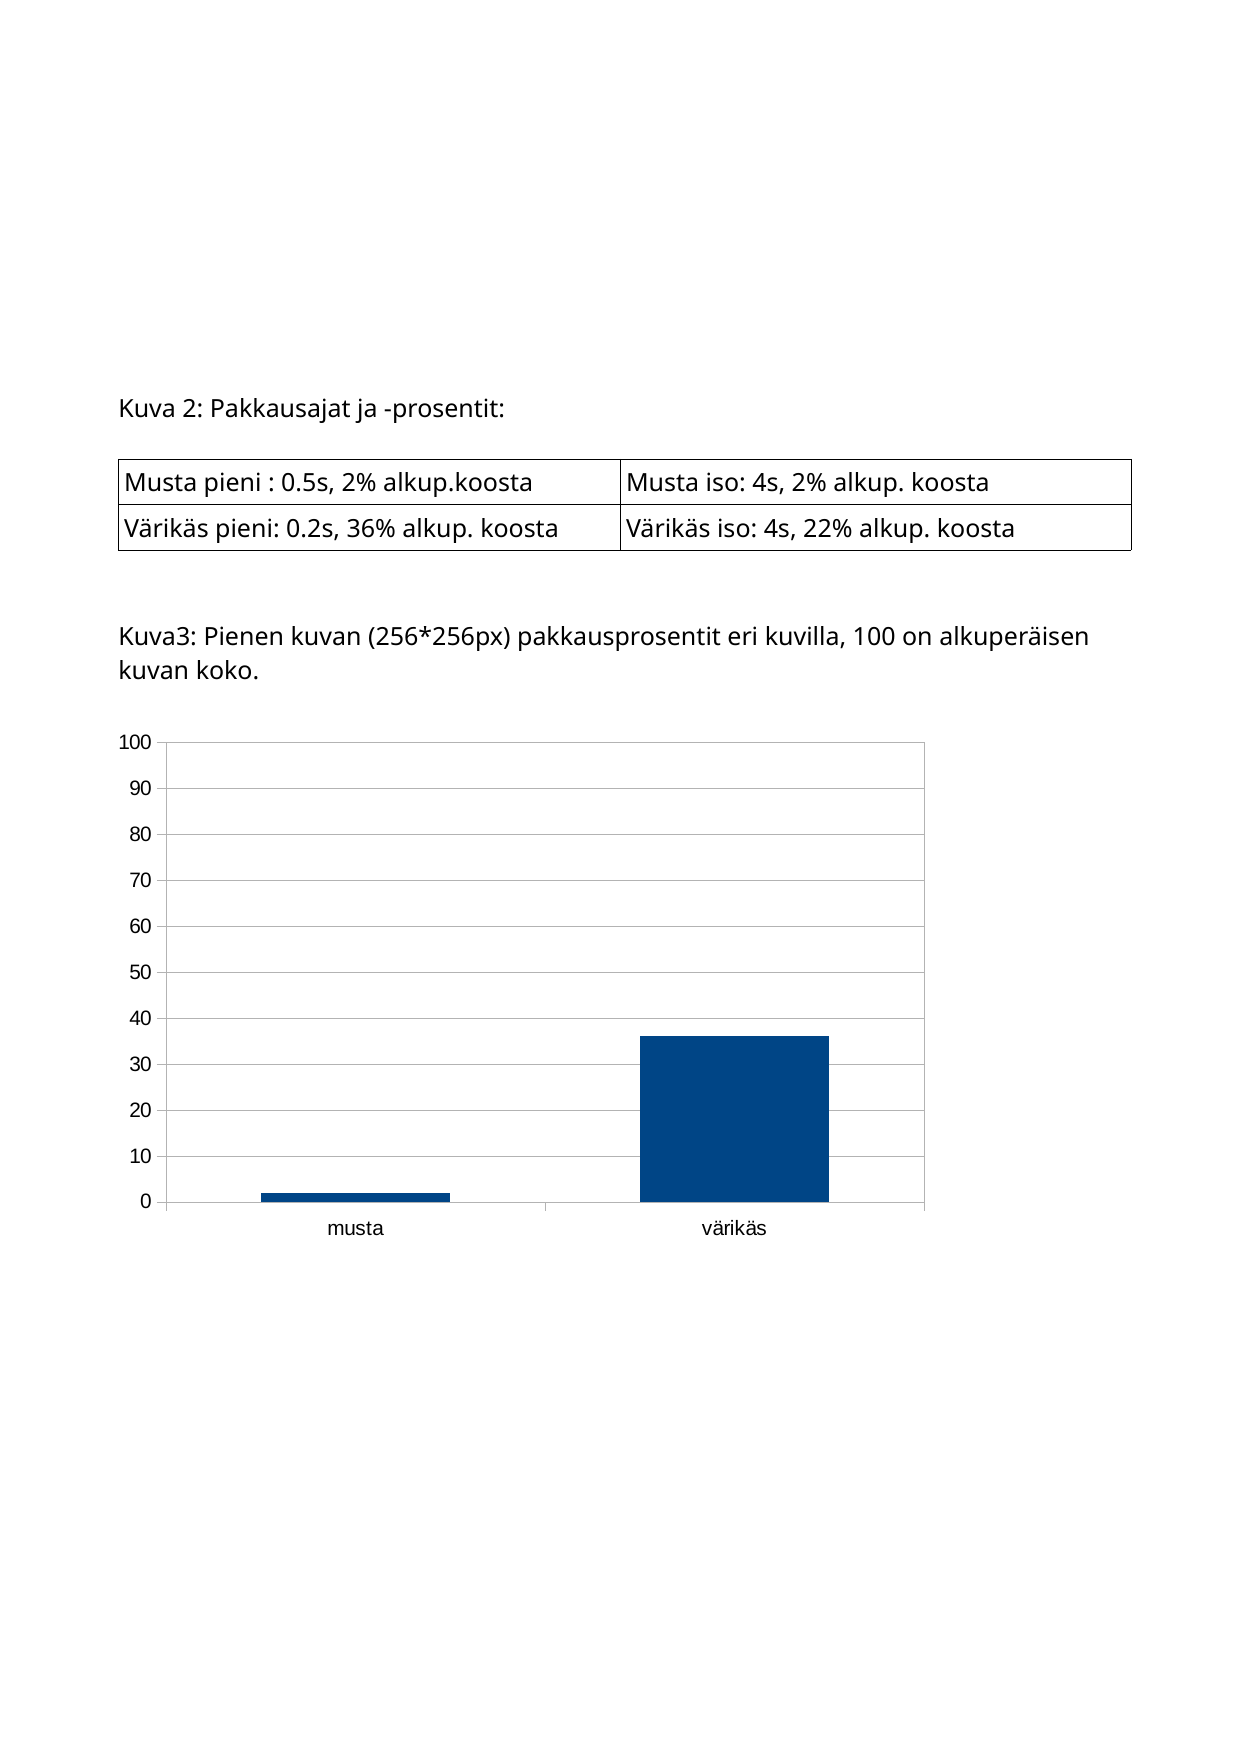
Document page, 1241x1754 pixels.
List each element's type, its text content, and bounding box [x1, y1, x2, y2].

table_cell Värikäs iso: 4s, 22% alkup. koosta [621, 505, 1131, 550]
text Kuva3: Pienen kuvan (256*256px) pakkausprosentit eri kuvilla, 100 on alkuperäisen kuvan koko. [118, 618, 1122, 686]
table_header Musta iso: 4s, 2% alkup. koosta [621, 460, 1131, 504]
text Kuva 2: Pakkausajat ja -prosentit: [118, 391, 1122, 425]
table_header Musta pieni : 0.5s, 2% alkup.koosta [119, 460, 620, 504]
table_cell Värikäs pieni: 0.2s, 36% alkup. koosta [119, 505, 620, 550]
